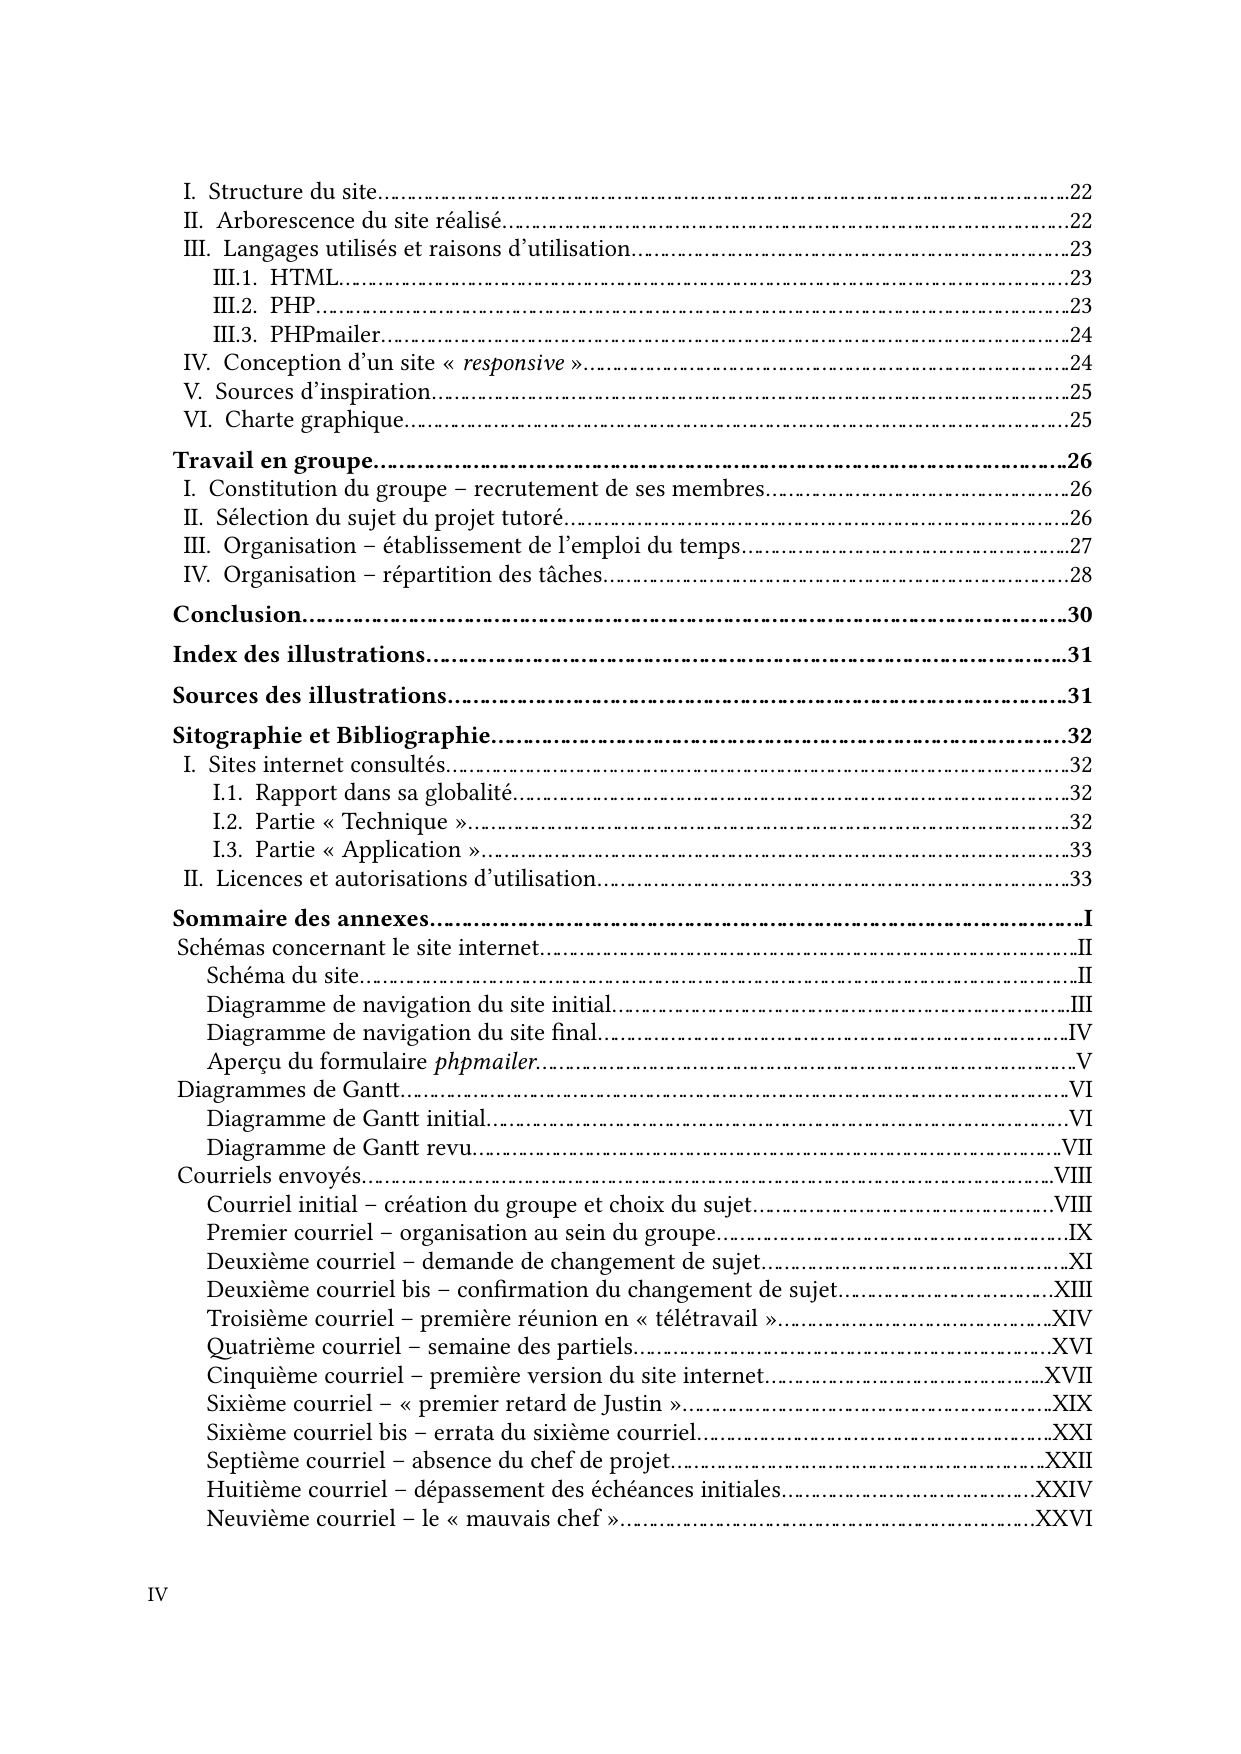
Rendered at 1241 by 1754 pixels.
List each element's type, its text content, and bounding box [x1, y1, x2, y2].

text Sixième courriel bis – errata du sixième courriel XXI [207, 1418, 1093, 1446]
text Quatrième courriel – semaine des partiels XVI [207, 1332, 1093, 1361]
text Aperçu du formulaire phpmailer V [207, 1047, 1093, 1075]
text I. Sites internet consultés 32 [177, 750, 1093, 778]
text Sixième courriel – « premier retard de Justin » XIX [207, 1389, 1093, 1418]
text Troisième courriel – première réunion en « télétravail » XIV [207, 1304, 1093, 1332]
text III.1. HTML 23 [207, 263, 1093, 291]
text III. Langages utilisés et raisons d’utilisation 23 [177, 234, 1093, 263]
text Premier courriel – organisation au sein du groupe IX [207, 1218, 1093, 1247]
text Diagramme de navigation du site final IV [207, 1018, 1093, 1047]
text II. Licences et autorisations d’utilisation 33 [177, 864, 1093, 892]
text Diagramme de navigation du site initial III [207, 990, 1093, 1018]
text Conclusion 30 [148, 600, 1093, 629]
text I.2. Partie « Technique » 32 [207, 807, 1093, 835]
text IV. Conception d’un site « responsive » 24 [177, 348, 1093, 377]
text Schéma du site II [207, 961, 1093, 990]
text V. Sources d’inspiration 25 [177, 377, 1093, 405]
text Schémas concernant le site internet II [177, 933, 1093, 961]
text Diagramme de Gantt initial VI [207, 1104, 1093, 1132]
text Index des illustrations 31 [148, 641, 1093, 669]
text Cinquième courriel – première version du site internet XVII [207, 1361, 1093, 1389]
text IV. Organisation – répartition des tâches 28 [177, 560, 1093, 588]
text Diagrammes de Gantt VI [177, 1075, 1093, 1104]
text I.3. Partie « Application » 33 [207, 835, 1093, 864]
text Huitième courriel – dépassement des échéances initiales XXIV [207, 1475, 1093, 1503]
text Courriels envoyés VIII [177, 1161, 1093, 1189]
text Sitographie et Bibliographie 32 [148, 721, 1093, 750]
text II. Sélection du sujet du projet tutoré 26 [177, 503, 1093, 531]
text VI. Charte graphique 25 [177, 405, 1093, 434]
text III.3. PHPmailer 24 [207, 320, 1093, 348]
text III.2. PHP 23 [207, 291, 1093, 320]
text Diagramme de Gantt revu VII [207, 1132, 1093, 1161]
text I. Constitution du groupe – recrutement de ses membres 26 [177, 474, 1093, 503]
text Travail en groupe 26 [148, 446, 1093, 474]
text Deuxième courriel bis – confirmation du changement de sujet XIII [207, 1275, 1093, 1304]
text III. Organisation – établissement de l’emploi du temps 27 [177, 531, 1093, 560]
text Courriel initial – création du groupe et choix du sujet VIII [207, 1189, 1093, 1218]
text I.1. Rapport dans sa globalité 32 [207, 778, 1093, 807]
text II. Arborescence du site réalisé 22 [177, 206, 1093, 234]
text I. Structure du site 22 [177, 177, 1093, 206]
text Deuxième courriel – demande de changement de sujet XI [207, 1247, 1093, 1275]
text Neuvième courriel – le « mauvais chef » XXVI [207, 1503, 1093, 1532]
text Septième courriel – absence du chef de projet XXII [207, 1446, 1093, 1475]
text Sources des illustrations 31 [148, 681, 1093, 709]
text Sommaire des annexes I [148, 904, 1093, 933]
